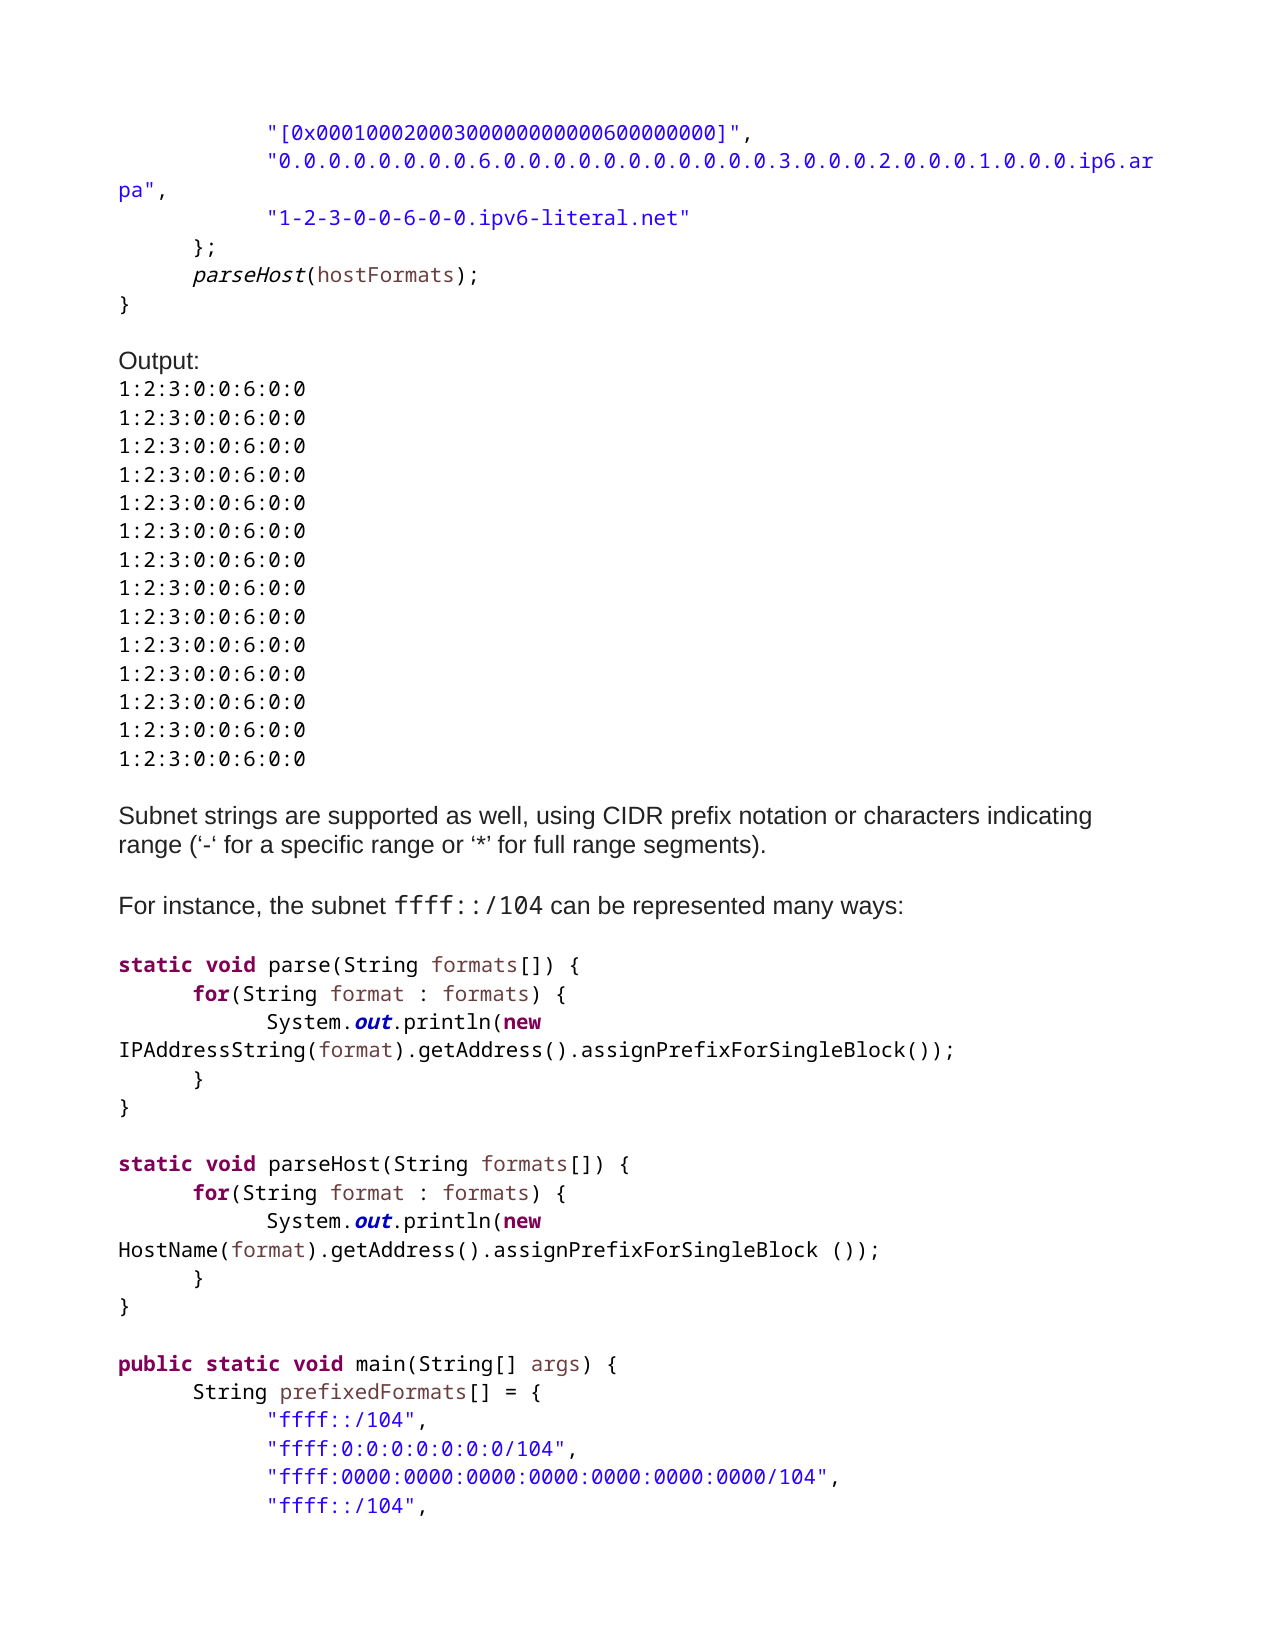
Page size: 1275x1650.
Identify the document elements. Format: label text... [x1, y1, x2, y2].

text "0.0.0.0.0.0.0.0.6.0.0.0.0.0.0.0.0.0.0.0.3.0.0.0.2.0.0.0.1.0.0.0.ip6.arpa", [118, 147, 1157, 203]
text System.out.println(new HostName(format).getAddress().assignPrefixForSingleBlock ()); [118, 1206, 1157, 1263]
text 1:2:3:0:0:6:0:0 [118, 687, 1157, 716]
text }; [118, 232, 1157, 260]
text public static void main(String[] args) { [118, 1349, 1157, 1377]
text 1:2:3:0:0:6:0:0 [118, 488, 1157, 517]
text 1:2:3:0:0:6:0:0 [118, 716, 1157, 744]
text 1:2:3:0:0:6:0:0 [118, 403, 1157, 431]
text 1:2:3:0:0:6:0:0 [118, 545, 1157, 573]
text Output: [118, 346, 1157, 374]
text 1:2:3:0:0:6:0:0 [118, 573, 1157, 602]
text 1:2:3:0:0:6:0:0 [118, 374, 1157, 403]
text } [118, 1064, 1157, 1092]
text String prefixedFormats[] = { [118, 1377, 1157, 1406]
text } [118, 289, 1157, 317]
text "ffff::/104", [118, 1406, 1157, 1434]
text "ffff:0:0:0:0:0:0:0/104", [118, 1434, 1157, 1462]
text "ffff::/104", [118, 1491, 1157, 1519]
text parseHost(hostFormats); [118, 260, 1157, 289]
text static void parseHost(String formats[]) { [118, 1149, 1157, 1178]
text "[0x00010002000300000000000600000000]", [118, 118, 1157, 147]
text 1:2:3:0:0:6:0:0 [118, 517, 1157, 545]
text 1:2:3:0:0:6:0:0 [118, 659, 1157, 687]
text for(String format : formats) { [118, 1178, 1157, 1206]
text System.out.println(new IPAddressString(format).getAddress().assignPrefixForSingleBlock()); [118, 1007, 1157, 1064]
text for(String format : formats) { [118, 979, 1157, 1007]
text 1:2:3:0:0:6:0:0 [118, 630, 1157, 659]
text 1:2:3:0:0:6:0:0 [118, 431, 1157, 460]
text } [118, 1292, 1157, 1320]
text "ffff:0000:0000:0000:0000:0000:0000:0000/104", [118, 1462, 1157, 1491]
text } [118, 1092, 1157, 1121]
text 1:2:3:0:0:6:0:0 [118, 744, 1157, 772]
text 1:2:3:0:0:6:0:0 [118, 460, 1157, 488]
text Subnet strings are supported as well, using CIDR prefix notation or characters indicating range (‘-‘ for a specific range or ‘*’ for full range segments). [118, 801, 1157, 859]
text static void parse(String formats[]) { [118, 950, 1157, 979]
text "1-2-3-0-0-6-0-0.ipv6-literal.net" [118, 203, 1157, 232]
text For instance, the subnet ffff::/104 can be represented many ways: [118, 887, 1157, 922]
text 1:2:3:0:0:6:0:0 [118, 602, 1157, 630]
text } [118, 1263, 1157, 1292]
